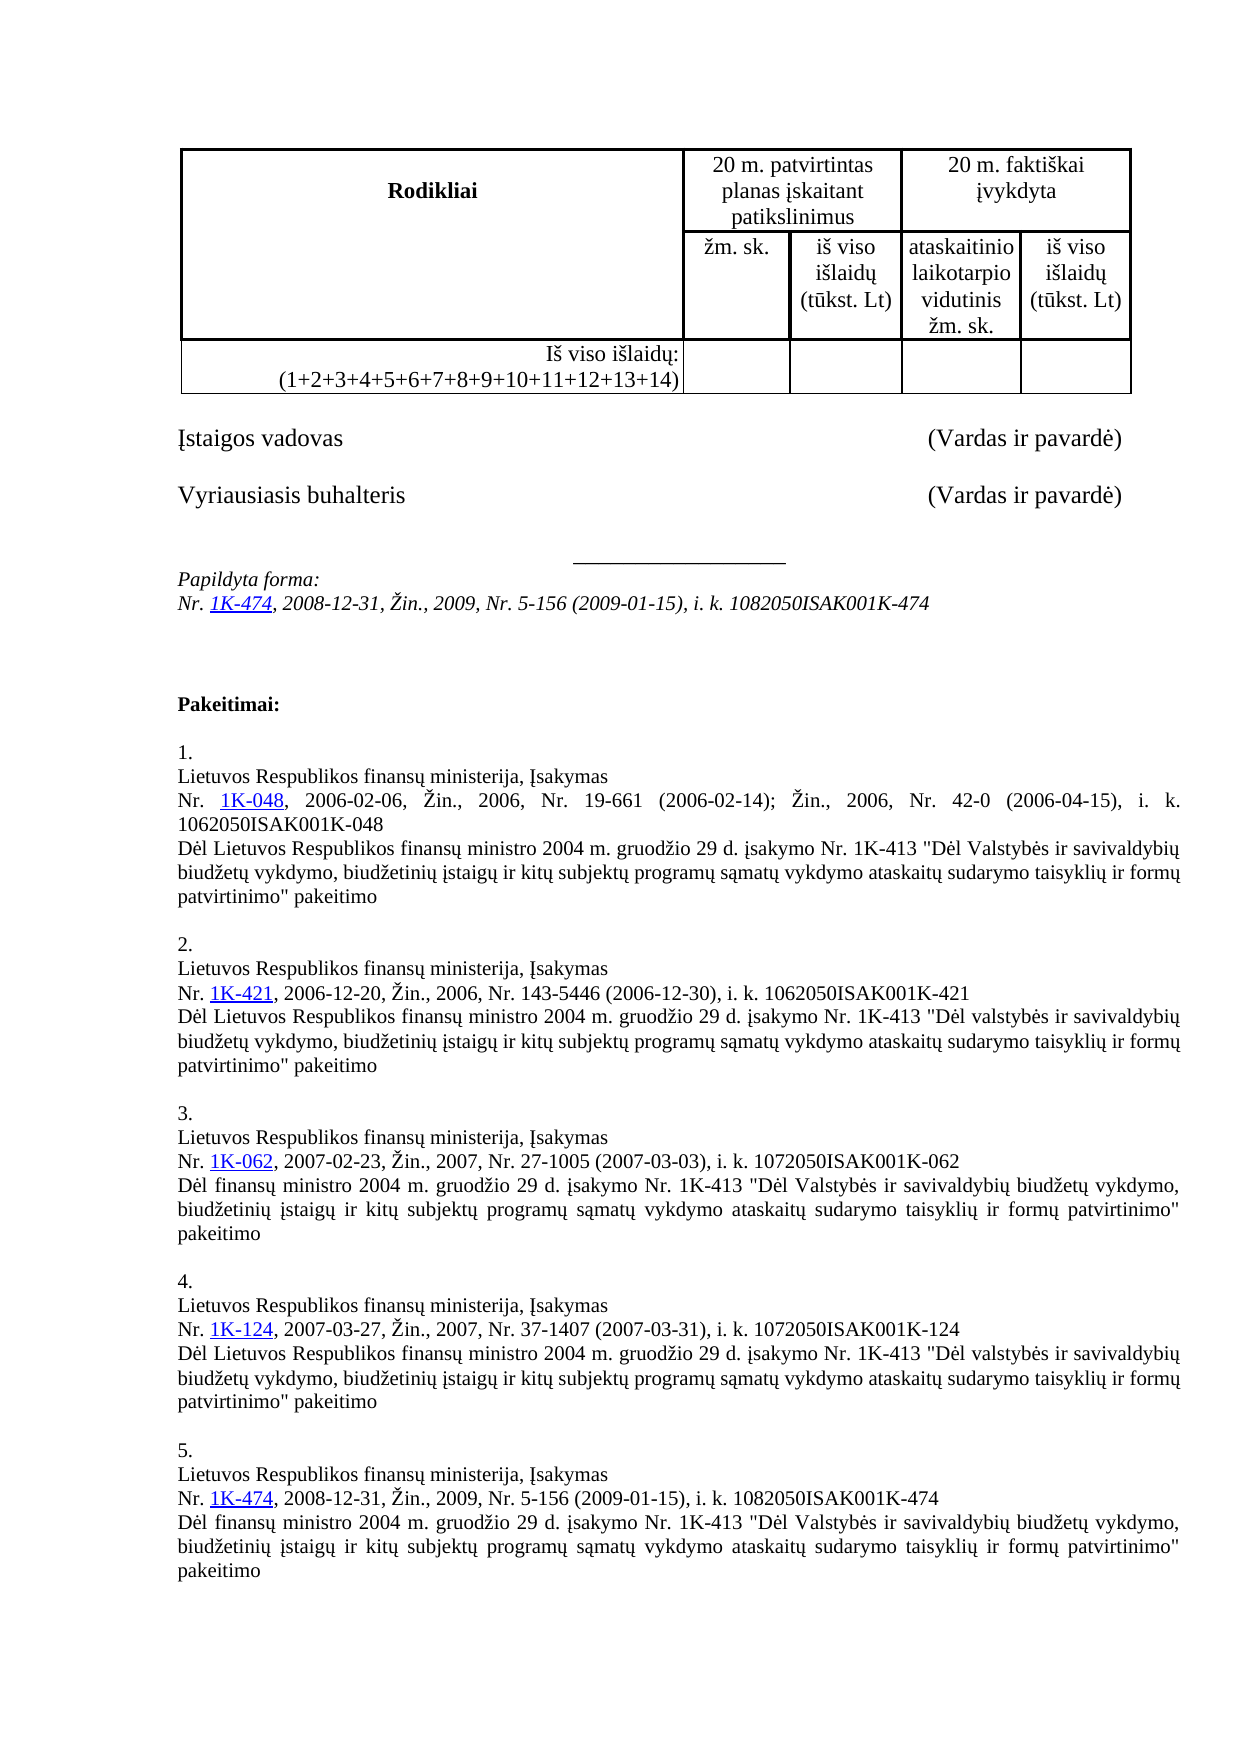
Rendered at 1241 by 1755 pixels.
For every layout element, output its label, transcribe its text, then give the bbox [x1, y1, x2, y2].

text Įstaigos vadovas (Vardas ir pavardė) [177, 423, 1181, 452]
table_header 20 m. faktiškai įvykdyta [903, 151, 1129, 230]
text Nr. 1K-048, 2006-02-06, Žin., 2006, Nr. 19-661 (2006-02-14); Žin., 2006, Nr. 42-0 (2006-04-15), i. k. 1062050ISAK001K-048 [177, 788, 1181, 836]
table_cell iš viso išlaidų (tūkst. Lt) [792, 233, 900, 338]
text Dėl finansų ministro 2004 m. gruodžio 29 d. įsakymo Nr. 1K-413 "Dėl Valstybės ir savivaldybių biudžetų vykdymo, biudžetinių įstaigų ir kitų subjektų programų sąmatų vykdymo ataskaitų sudarymo taisyklių ir formų patvirtinimo" pakeitimo [177, 1510, 1181, 1582]
table_cell [791, 341, 901, 393]
text Nr. 1K-062, 2007-02-23, Žin., 2007, Nr. 27-1005 (2007-03-03), i. k. 1072050ISAK001K-062 [177, 1149, 1181, 1173]
text 1. [177, 740, 1181, 764]
table_cell [684, 341, 789, 393]
text Vyriausiasis buhalteris (Vardas ir pavardė) [177, 480, 1181, 509]
table_header Rodikliai [183, 151, 682, 338]
table_cell ataskaitinio laikotarpio vidutinis žm. sk. [903, 233, 1019, 338]
text Lietuvos Respublikos finansų ministerija, Įsakymas [177, 1125, 1181, 1149]
table_cell [1022, 341, 1130, 393]
text Dėl Lietuvos Respublikos finansų ministro 2004 m. gruodžio 29 d. įsakymo Nr. 1K-413 "Dėl valstybės ir savivaldybių biudžetų vykdymo, biudžetinių įstaigų ir kitų subjektų programų sąmatų vykdymo ataskaitų sudarymo taisyklių ir formų patvirtinimo" pakeitimo [177, 1004, 1181, 1077]
text Lietuvos Respublikos finansų ministerija, Įsakymas [177, 956, 1181, 980]
text Papildyta forma: [177, 567, 1181, 591]
table_cell [903, 341, 1020, 393]
text 3. [177, 1101, 1181, 1125]
text 4. [177, 1269, 1181, 1293]
text Dėl Lietuvos Respublikos finansų ministro 2004 m. gruodžio 29 d. įsakymo Nr. 1K-413 "Dėl Valstybės ir savivaldybių biudžetų vykdymo, biudžetinių įstaigų ir kitų subjektų programų sąmatų vykdymo ataskaitų sudarymo taisyklių ir formų patvirtinimo" pakeitimo [177, 836, 1181, 908]
text Nr. 1K-474, 2008-12-31, Žin., 2009, Nr. 5-156 (2009-01-15), i. k. 1082050ISAK001K-474 [177, 1486, 1181, 1510]
text Lietuvos Respublikos finansų ministerija, Įsakymas [177, 1462, 1181, 1486]
text Nr. 1K-124, 2007-03-27, Žin., 2007, Nr. 37-1407 (2007-03-31), i. k. 1072050ISAK001K-124 [177, 1317, 1181, 1341]
text 2. [177, 932, 1181, 956]
text Dėl Lietuvos Respublikos finansų ministro 2004 m. gruodžio 29 d. įsakymo Nr. 1K-413 "Dėl valstybės ir savivaldybių biudžetų vykdymo, biudžetinių įstaigų ir kitų subjektų programų sąmatų vykdymo ataskaitų sudarymo taisyklių ir formų patvirtinimo" pakeitimo [177, 1341, 1181, 1413]
text Dėl finansų ministro 2004 m. gruodžio 29 d. įsakymo Nr. 1K-413 "Dėl Valstybės ir savivaldybių biudžetų vykdymo, biudžetinių įstaigų ir kitų subjektų programų sąmatų vykdymo ataskaitų sudarymo taisyklių ir formų patvirtinimo" pakeitimo [177, 1173, 1181, 1245]
text Pakeitimai: [177, 692, 1181, 716]
table_cell žm. sk. [685, 233, 788, 338]
table_cell iš viso išlaidų (tūkst. Lt) [1022, 233, 1129, 338]
text Lietuvos Respublikos finansų ministerija, Įsakymas [177, 764, 1181, 788]
text 5. [177, 1438, 1181, 1462]
table_cell Iš viso išlaidų: (1+2+3+4+5+6+7+8+9+10+11+12+13+14) [182, 341, 683, 393]
text _________________ [177, 538, 1181, 567]
table_header 20 m. patvirtintas planas įskaitant patikslinimus [685, 151, 900, 230]
text Nr. 1K-421, 2006-12-20, Žin., 2006, Nr. 143-5446 (2006-12-30), i. k. 1062050ISAK001K-421 [177, 980, 1181, 1004]
text Nr. 1K-474, 2008-12-31, Žin., 2009, Nr. 5-156 (2009-01-15), i. k. 1082050ISAK001K-474 [177, 591, 1181, 615]
text Lietuvos Respublikos finansų ministerija, Įsakymas [177, 1293, 1181, 1317]
